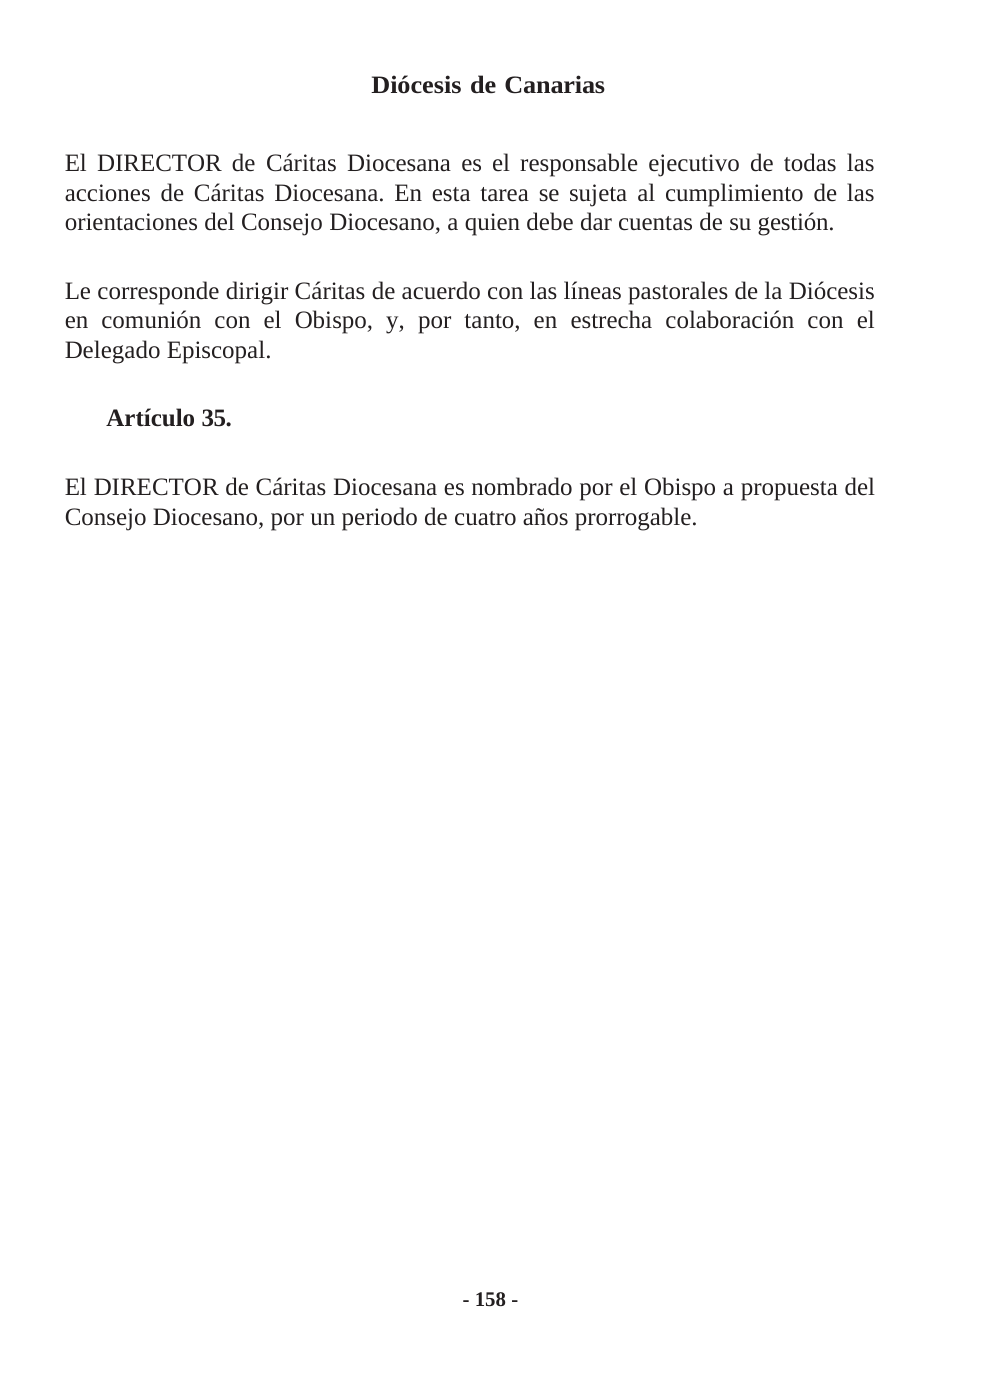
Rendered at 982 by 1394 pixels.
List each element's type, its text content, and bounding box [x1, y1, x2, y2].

text Le corresponde dirigir Cáritas de acuerdo con las líneas pastorales de la Diócesis en comunión con el Obispo, y, por tanto, en estrecha colaboración con el Delegado Episcopal. [64, 276, 875, 364]
text El DIRECTOR de Cáritas Diocesana es nombrado por el Obispo a propuesta del Consejo Diocesano, por un periodo de cuatro años prorrogable. [64, 472, 875, 530]
subtitle Artículo 35. [106, 403, 917, 432]
text El DIRECTOR de Cáritas Diocesana es el responsable ejecutivo de todas las acciones de Cáritas Diocesana. En esta tarea se sujeta al cumplimiento de las orientaciones del Consejo Diocesano, a quien debe dar cuentas de su gestión. [64, 148, 875, 236]
